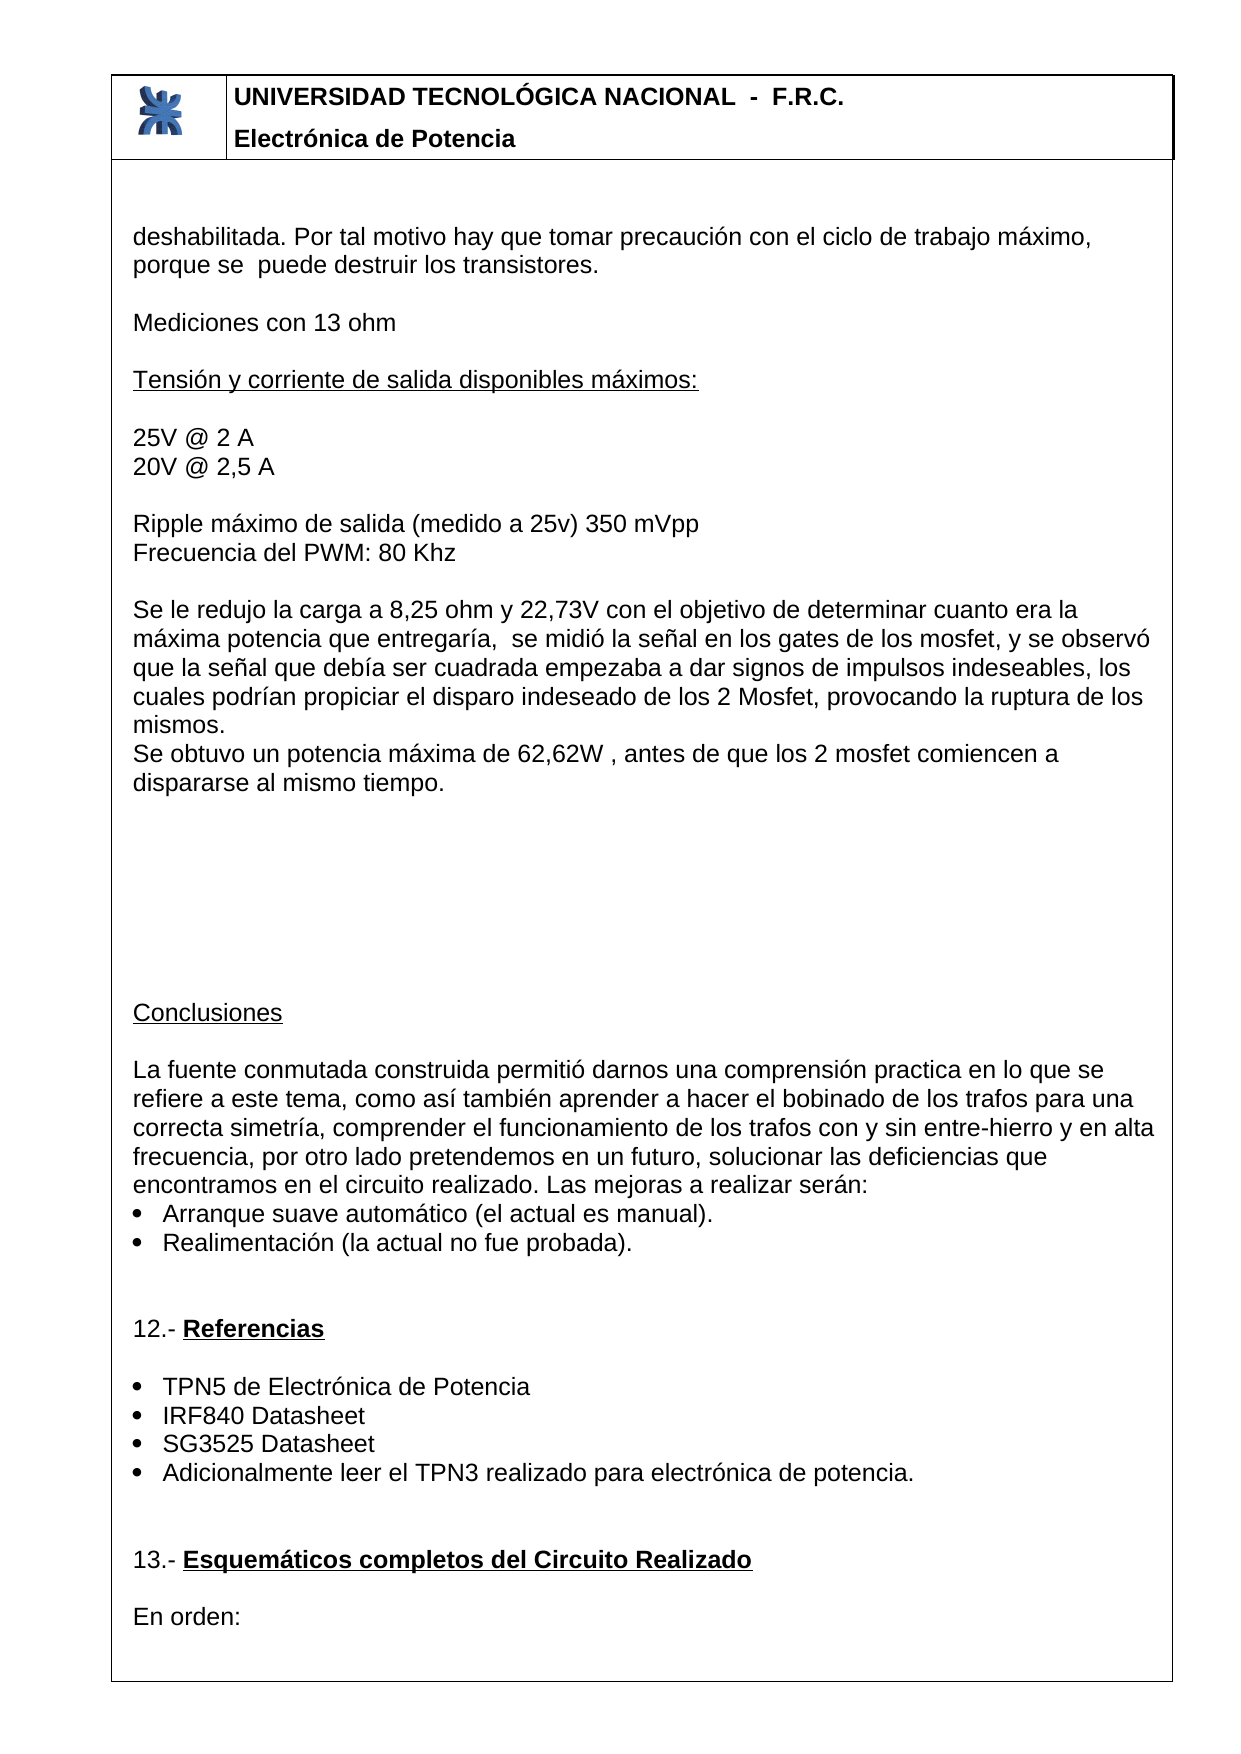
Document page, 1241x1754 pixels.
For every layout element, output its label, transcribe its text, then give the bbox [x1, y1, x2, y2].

list TPN5 de Electrónica de Potencia [133, 1372, 1166, 1401]
text Frecuencia del PWM: 80 Khz [133, 538, 1166, 567]
list Arranque suave automático (el actual es manual). [133, 1199, 1166, 1228]
subtitle Tensión y corriente de salida disponibles máximos: [133, 365, 1166, 394]
list SG3525 Datasheet [133, 1429, 1166, 1458]
text Se obtuvo un potencia máxima de 62,62W , antes de que los 2 mosfet comiencen a dispararse al mismo tiempo. [133, 739, 1166, 797]
text Se le redujo la carga a 8,25 ohm y 22,73V con el objetivo de determinar cuanto era la máxima potencia que entregaría, se midió la señal en los gates de los mosfet, y se observó que la señal que debía ser cuadrada empezaba a dar signos de impulsos indeseables, los cuales podrían propiciar el disparo indeseado de los 2 Mosfet, provocando la ruptura de los mismos. [133, 595, 1166, 739]
text Mediciones con 13 ohm [133, 308, 1166, 337]
text La fuente conmutada construida permitió darnos una comprensión practica en lo que se refiere a este tema, como así también aprender a hacer el bobinado de los trafos para una correcta simetría, comprender el funcionamiento de los trafos con y sin entre-hierro y en alta frecuencia, por otro lado pretendemos en un futuro, solucionar las deficiencias que encontramos en el circuito realizado. Las mejoras a realizar serán: [133, 1055, 1166, 1199]
list IRF840 Datasheet [133, 1401, 1166, 1429]
list Realimentación (la actual no fue probada). [133, 1228, 1166, 1257]
list Adicionalmente leer el TPN3 realizado para electrónica de potencia. [133, 1458, 1166, 1487]
text deshabilitada. Por tal motivo hay que tomar precaución con el ciclo de trabajo máximo, porque se puede destruir los transistores. [133, 222, 1166, 279]
text 20V @ 2,5 A [133, 452, 1166, 480]
subtitle Ripple máximo de salida (medido a 25v) 350 mVpp [133, 509, 1166, 538]
text 12.- Referencias [133, 1314, 1166, 1343]
text Conclusiones [133, 998, 1166, 1027]
text 13.- Esquemáticos completos del Circuito Realizado [133, 1545, 1166, 1573]
picture [135, 85, 183, 136]
text 25V @ 2 A [133, 423, 1166, 452]
text En orden: [133, 1602, 1166, 1631]
